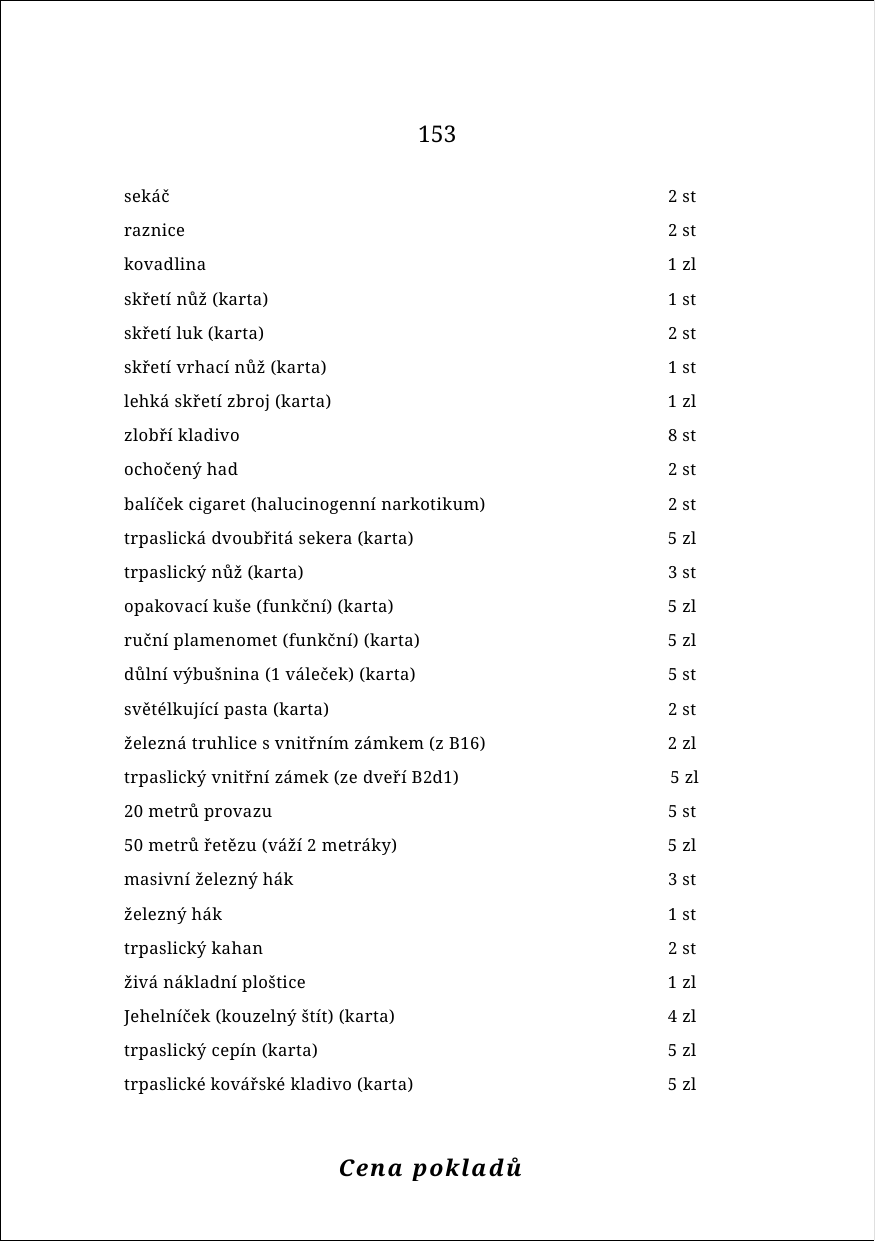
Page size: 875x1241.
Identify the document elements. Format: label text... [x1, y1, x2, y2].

table_cell železný hák [118, 896, 608, 931]
table_cell 2 st [608, 213, 756, 247]
table_cell opakovací kuše (funkční) (karta) [118, 589, 608, 623]
table_cell zlobří kladivo [118, 418, 608, 452]
table_cell Jehelníček (kouzelný štít) (karta) [118, 999, 608, 1033]
table_cell sekáč [118, 179, 608, 213]
table_cell 2 st [608, 316, 756, 350]
table_cell 5 zl [608, 828, 756, 862]
table_cell 5 zl [608, 1067, 756, 1101]
table_cell skřetí vrhací nůž (karta) [118, 350, 608, 384]
table_cell 8 st [608, 418, 756, 452]
table_cell kovadlina [118, 247, 608, 281]
table_cell 5 st [608, 794, 756, 828]
table_cell 1 st [608, 281, 756, 316]
table_cell masivní železný hák [118, 862, 608, 896]
table_cell 1 zl [608, 384, 756, 418]
table_cell lehká skřetí zbroj (karta) [118, 384, 608, 418]
table_cell trpaslické kovářské kladivo (karta) [118, 1067, 608, 1101]
table_cell raznice [118, 213, 608, 247]
table_cell 4 zl [608, 999, 756, 1033]
table_cell 1 st [608, 896, 756, 931]
table_cell 5 st [608, 657, 756, 691]
table_cell trpaslický kahan [118, 931, 608, 965]
table_cell 2 zl [608, 726, 756, 760]
table_cell 5 zl [608, 760, 756, 794]
table_cell skřetí nůž (karta) [118, 281, 608, 316]
table_cell 50 metrů řetězu (váží 2 metráky) [118, 828, 608, 862]
table_cell 5 zl [608, 1033, 756, 1067]
table_cell důlní výbušnina (1 váleček) (karta) [118, 657, 608, 691]
table_cell trpaslický vnitřní zámek (ze dveří B2d1) [118, 760, 608, 794]
table_cell 2 st [608, 452, 756, 486]
table_cell skřetí luk (karta) [118, 316, 608, 350]
table_cell světélkující pasta (karta) [118, 691, 608, 726]
table_cell 1 zl [608, 247, 756, 281]
table_cell trpaslický cepín (karta) [118, 1033, 608, 1067]
table_cell 3 st [608, 862, 756, 896]
table_cell 1 zl [608, 965, 756, 999]
table_cell 2 st [608, 691, 756, 726]
table_cell 5 zl [608, 521, 756, 555]
table_cell 2 st [608, 179, 756, 213]
table_cell trpaslický nůž (karta) [118, 555, 608, 589]
table_cell živá nákladní ploštice [118, 965, 608, 999]
table_cell 20 metrů provazu [118, 794, 608, 828]
table_cell železná truhlice s vnitřním zámkem (z B16) [118, 726, 608, 760]
table_cell 1 st [608, 350, 756, 384]
table_cell 2 st [608, 486, 756, 521]
table_cell 2 st [608, 931, 756, 965]
table_cell balíček cigaret (halucinogenní narkotikum) [118, 486, 608, 521]
table_cell trpaslická dvoubřitá sekera (karta) [118, 521, 608, 555]
table_cell ruční plamenomet (funkční) (karta) [118, 623, 608, 657]
table_cell 5 zl [608, 589, 756, 623]
table_cell ochočený had [118, 452, 608, 486]
table_cell 5 zl [608, 623, 756, 657]
table_cell 3 st [608, 555, 756, 589]
